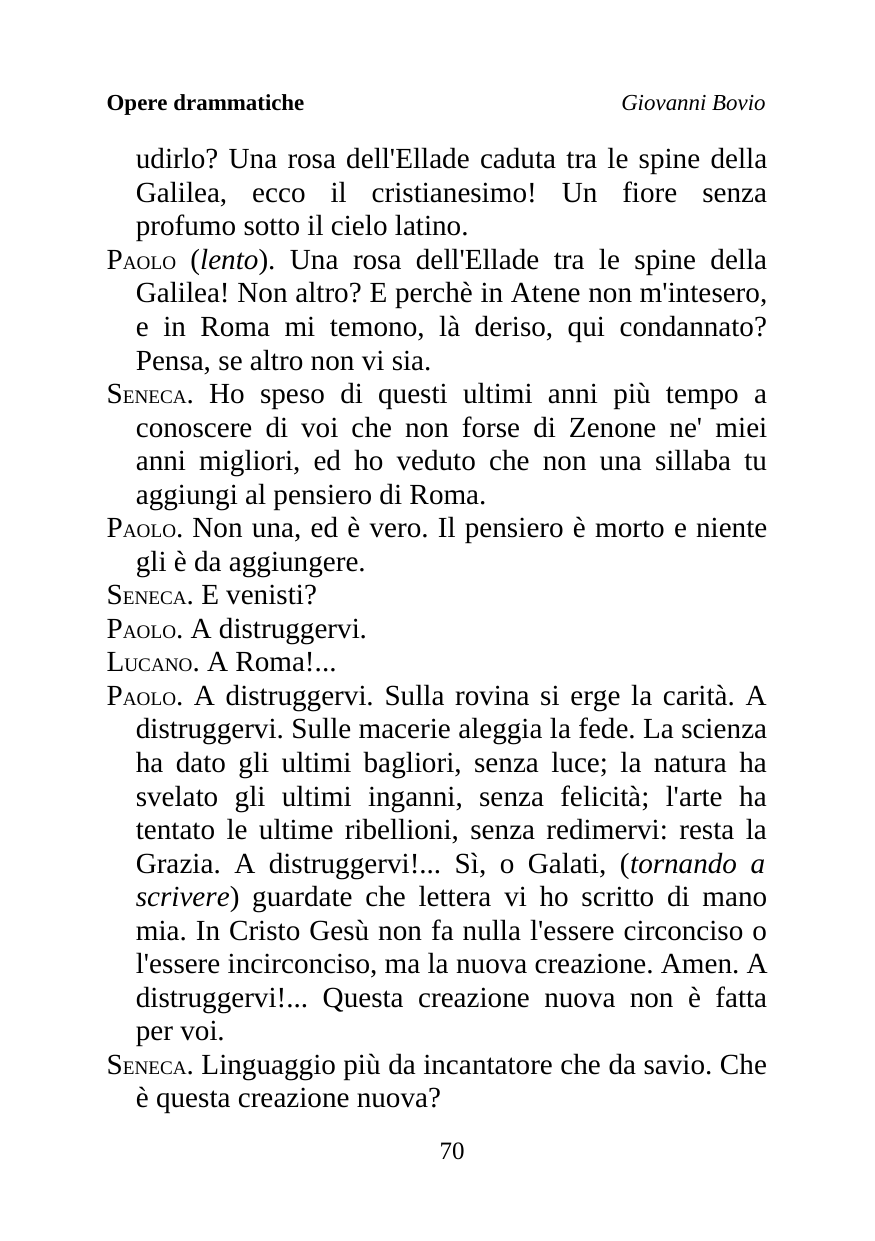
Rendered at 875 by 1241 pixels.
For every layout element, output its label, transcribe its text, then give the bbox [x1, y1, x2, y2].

text Seneca. E venisti? [106, 577, 768, 611]
text udirlo? Una rosa dell'Ellade caduta tra le spine della Galilea, ecco il cristianesimo! Un fiore senza profumo sotto il cielo latino. [106, 141, 768, 242]
text Paolo. A distruggervi. [106, 611, 768, 644]
text Paolo. A distruggervi. Sulla rovina si erge la carità. A distruggervi. Sulle macerie aleggia la fede. La scienza ha dato gli ultimi bagliori, senza luce; la natura ha svelato gli ultimi inganni, senza felicità; l'arte ha tentato le ultime ribellioni, senza redimervi: resta la Grazia. A distruggervi!... Sì, o Galati, (tornando a scrivere) guardate che lettera vi ho scritto di mano mia. In Cristo Gesù non fa nulla l'essere circonciso o l'essere incirconciso, ma la nuova creazione. Amen. A distruggervi!... Questa creazione nuova non è fatta per voi. [106, 678, 768, 1047]
text Lucano. A Roma!... [106, 644, 768, 678]
text Seneca. Ho speso di questi ultimi anni più tempo a conoscere di voi che non forse di Zenone ne' miei anni migliori, ed ho veduto che non una sillaba tu aggiungi al pensiero di Roma. [106, 376, 768, 510]
text Seneca. Linguaggio più da incantatore che da savio. Che è questa creazione nuova? [106, 1047, 768, 1114]
text Paolo. Non una, ed è vero. Il pensiero è morto e niente gli è da aggiungere. [106, 510, 768, 577]
text Paolo (lento). Una rosa dell'Ellade tra le spine della Galilea! Non altro? E perchè in Atene non m'intesero, e in Roma mi temono, là deriso, qui condannato? Pensa, se altro non vi sia. [106, 242, 768, 376]
